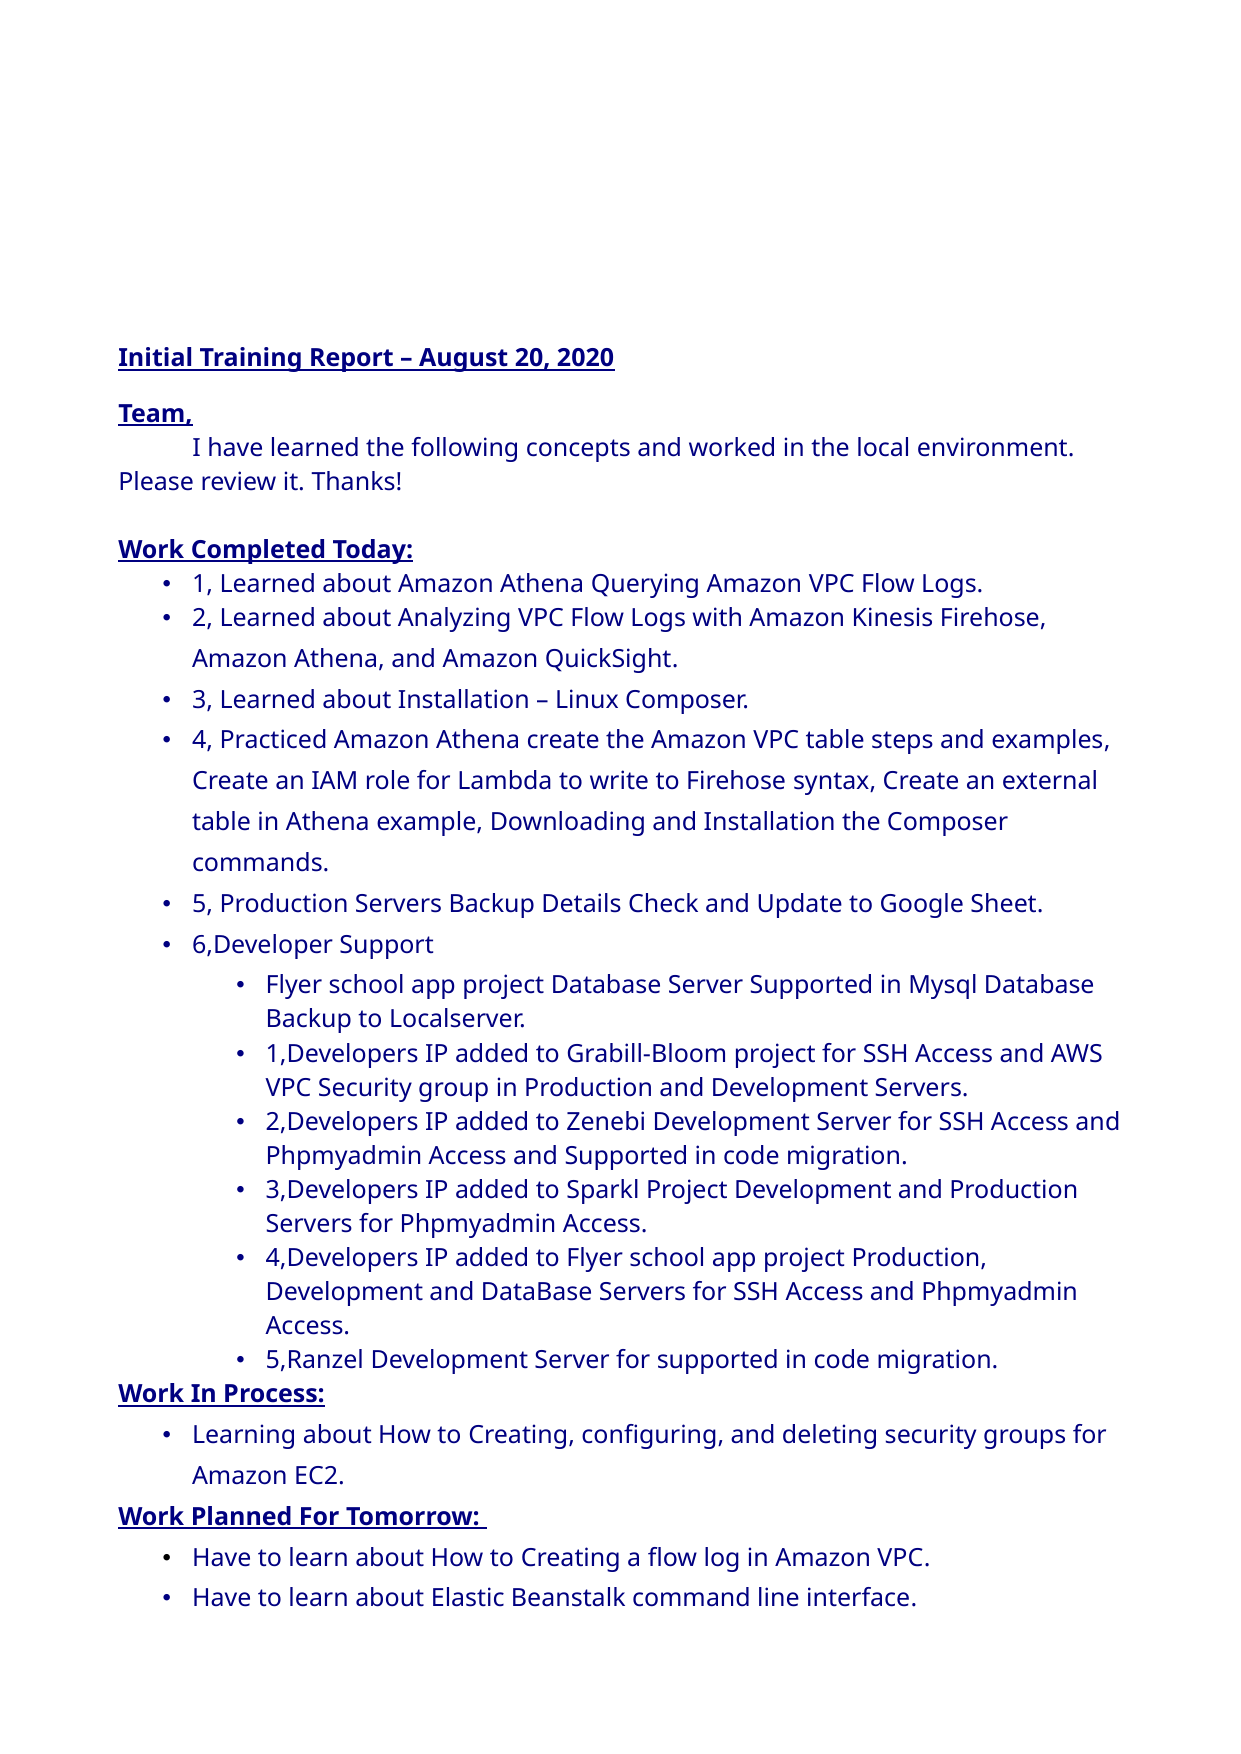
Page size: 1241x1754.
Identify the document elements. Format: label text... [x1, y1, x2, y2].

text I have learned the following concepts and worked in the local environment. Please review it. Thanks! [118, 429, 1122, 497]
subtitle 1,Developers IP added to Grabill-Bloom project for SSH Access and AWS VPC Security group in Production and Development Servers. [236, 1035, 1122, 1103]
subtitle 3,Developers IP added to Sparkl Project Development and Production Servers for Phpmyadmin Access. [236, 1171, 1122, 1239]
text Initial Training Report – August 20, 2020 [118, 340, 1122, 374]
text Work Planned For Tomorrow: [118, 1498, 1122, 1532]
list Have to learn about How to Creating a flow log in Amazon VPC. [162, 1539, 1122, 1573]
subtitle Flyer school app project Database Server Supported in Mysql Database Backup to Localserver. [236, 967, 1122, 1035]
subtitle 4,Developers IP added to Flyer school app project Production, Development and DataBase Servers for SSH Access and Phpmyadmin Access. [236, 1239, 1122, 1342]
subtitle 5,Ranzel Development Server for supported in code migration. [236, 1342, 1122, 1376]
text Work In Process: [118, 1376, 1122, 1410]
list Learning about How to Creating, configuring, and deleting security groups for Amazon EC2. [162, 1417, 1122, 1492]
list Have to learn about Elastic Beanstalk command line interface. [162, 1580, 1122, 1614]
list 2, Learned about Analyzing VPC Flow Logs with Amazon Kinesis Firehose, Amazon Athena, and Amazon QuickSight. [162, 599, 1122, 674]
text Work Completed Today: [118, 531, 1122, 566]
list 6,Developer Support [162, 926, 1122, 960]
subtitle 2,Developers IP added to Zenebi Development Server for SSH Access and Phpmyadmin Access and Supported in code migration. [236, 1103, 1122, 1171]
text Team, [118, 395, 1122, 429]
list 3, Learned about Installation – Linux Composer. [162, 681, 1122, 715]
list 4, Practiced Amazon Athena create the Amazon VPC table steps and examples, Create an IAM role for Lambda to write to Firehose syntax, Create an external table in Athena example, Downloading and Installation the Composer commands. [162, 722, 1122, 879]
list 1, Learned about Amazon Athena Querying Amazon VPC Flow Logs. [162, 566, 1122, 599]
list 5, Production Servers Backup Details Check and Update to Google Sheet. [162, 885, 1122, 919]
